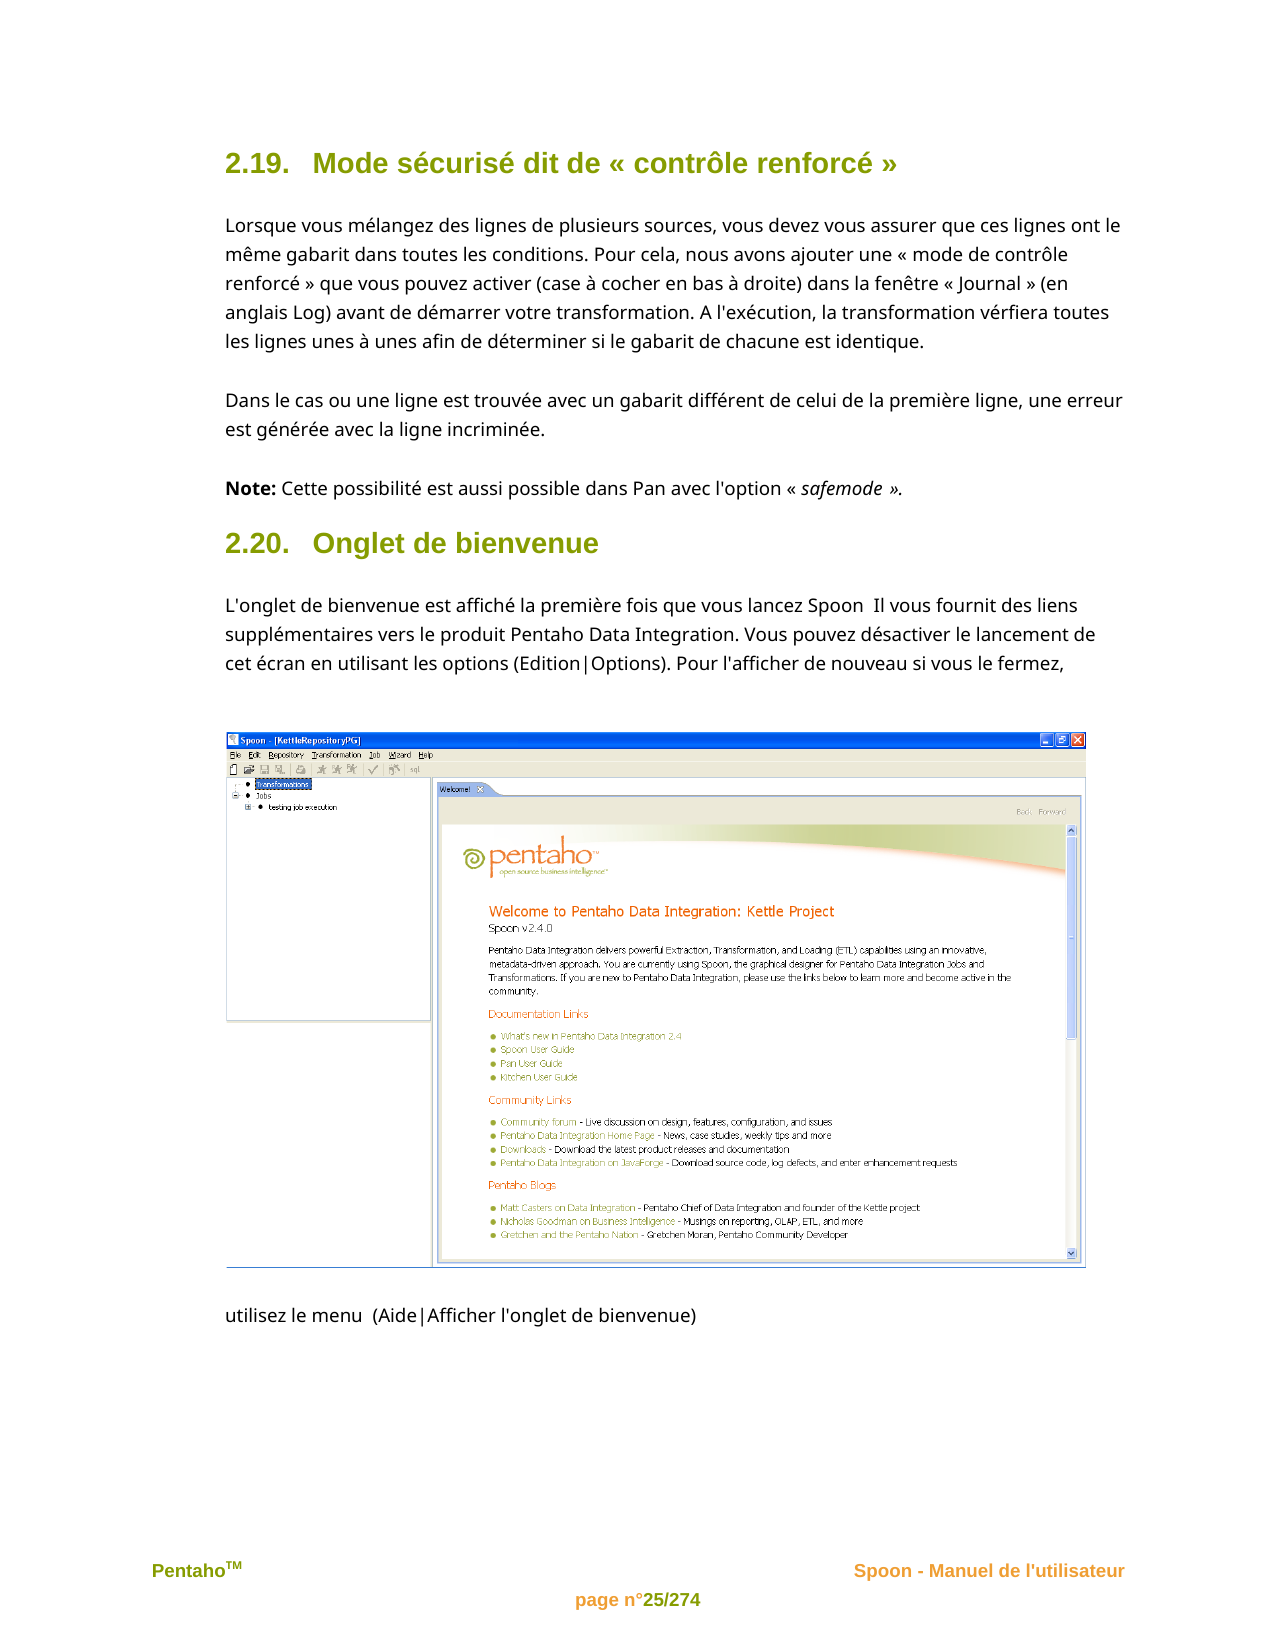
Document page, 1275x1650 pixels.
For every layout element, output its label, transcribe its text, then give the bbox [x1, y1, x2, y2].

text Lorsque vous mélangez des lignes de plusieurs sources, vous devez vous assurer que ces lignes ont le même gabarit dans toutes les conditions. Pour cela, nous avons ajouter une « mode de contrôle renforcé » que vous pouvez activer (case à cocher en bas à droite) dans la fenêtre « Journal » (en anglais Log) avant de démarrer votre transformation. A l'exécution, la transformation vérfiera toutes les lignes unes à unes afin de déterminer si le gabarit de chacune est identique. [225, 209, 1125, 354]
text L'onglet de bienvenue est affiché la première fois que vous lancez Spoon Il vous fournit des liens supplémentaires vers le produit Pentaho Data Integration. Vous pouvez désactiver le lancement de cet écran en utilisant les options (Edition|Options). Pour l'afficher de nouveau si vous le fermez, utilisez le menu (Aide|Afficher l'onglet de bienvenue) [225, 589, 1125, 1328]
picture [226, 732, 1086, 1268]
subtitle Onglet de bienvenue [225, 530, 1125, 559]
text Note: Cette possibilité est aussi possible dans Pan avec l'option « safemode ». [225, 472, 1125, 501]
subtitle Mode sécurisé dit de « contrôle renforcé » [225, 150, 1125, 179]
text Dans le cas ou une ligne est trouvée avec un gabarit différent de celui de la première ligne, une erreur est générée avec la ligne incriminée. [225, 384, 1125, 442]
